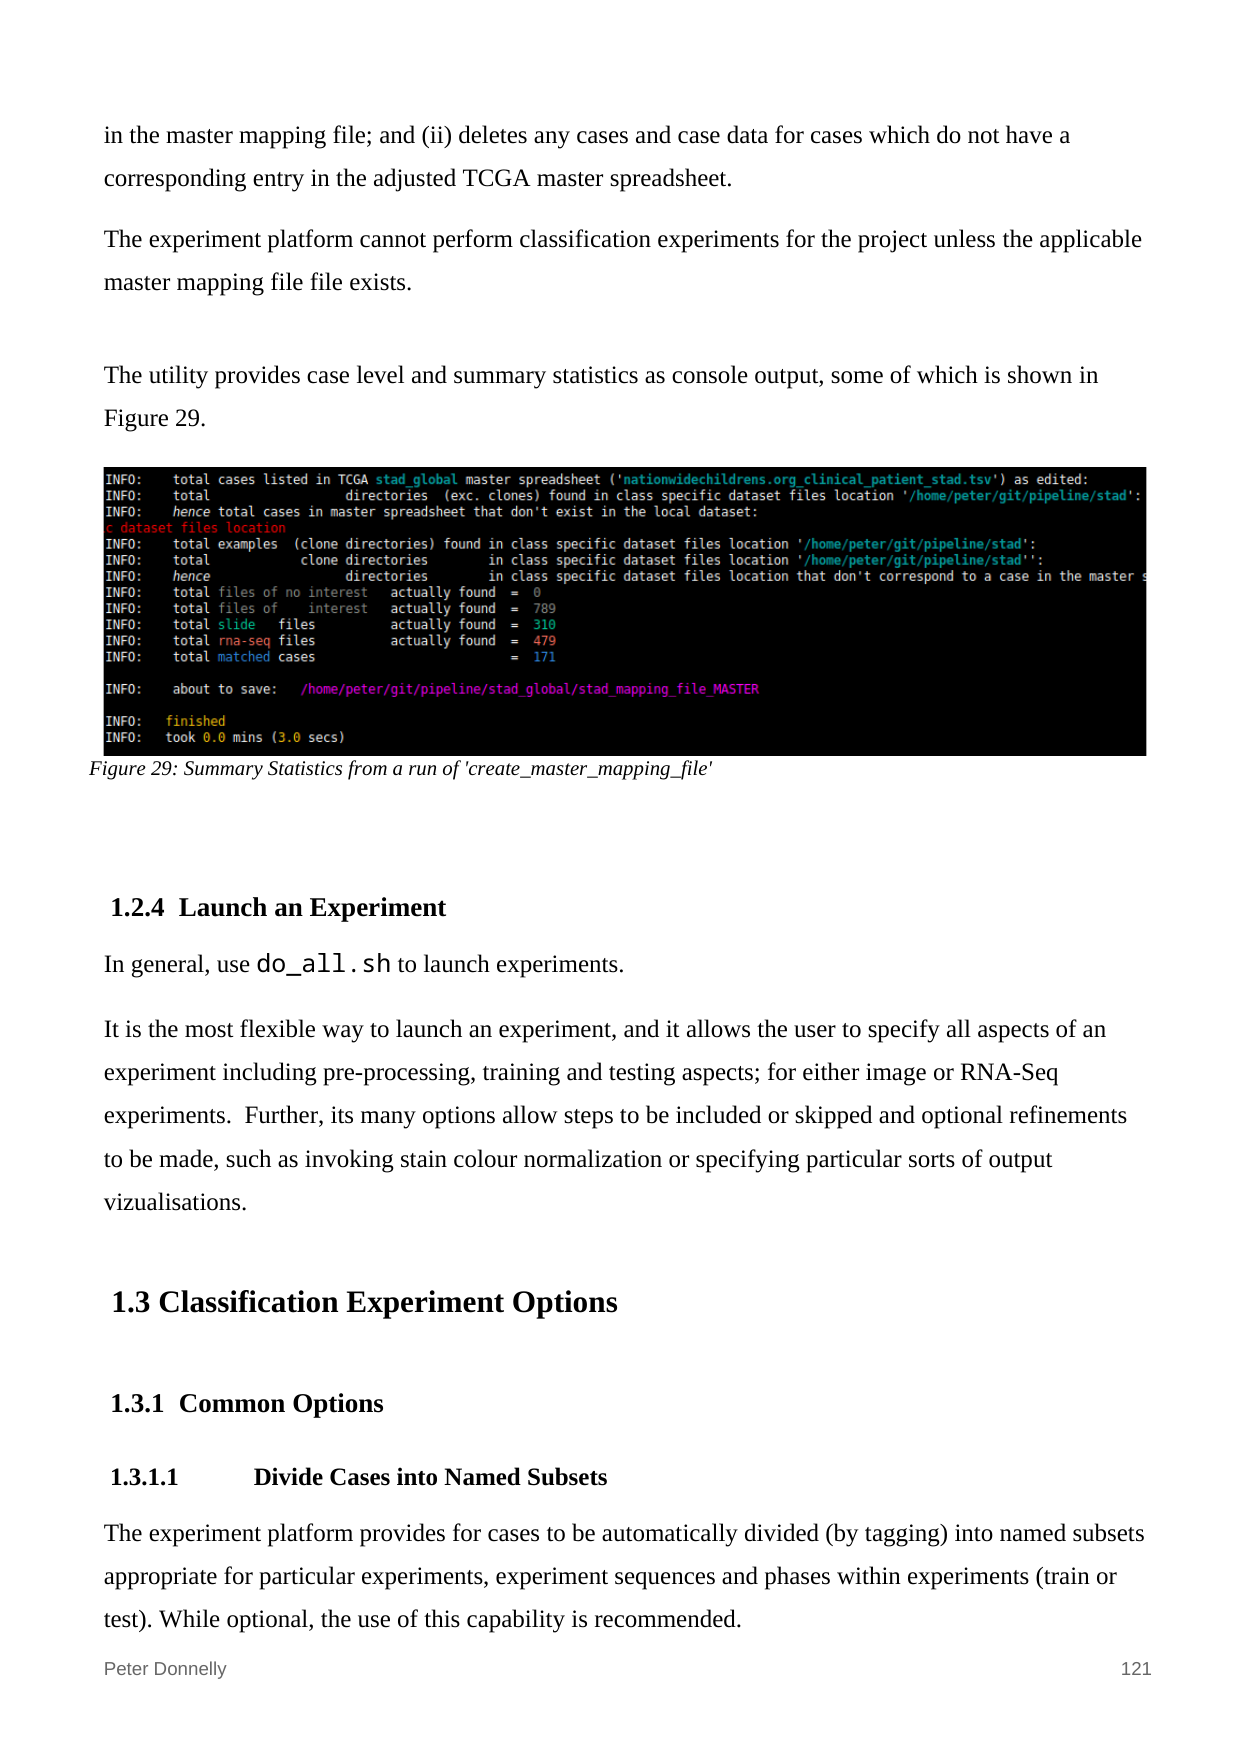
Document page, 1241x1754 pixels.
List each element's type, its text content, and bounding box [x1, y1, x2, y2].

picture [103, 467, 1147, 756]
text in the master mapping file; and (ii) deletes any cases and case data for cases which do not have a corresponding entry in the adjusted TCGA master spreadsheet. [103, 120, 1146, 192]
text In general, use do_all.sh to launch experiments. [103, 946, 1146, 979]
text The utility provides case level and summary statistics as console output, some of which is shown in Figure 29. [103, 360, 1146, 432]
subtitle Common Options [103, 1387, 1146, 1418]
subtitle Classification Experiment Options [103, 1283, 1146, 1319]
text The experiment platform cannot perform classification experiments for the project unless the applicable master mapping file file exists. [103, 224, 1146, 296]
subtitle Launch an Experiment [103, 891, 1146, 922]
text Figure 29: Summary Statistics from a run of 'create_master_mapping_file' [89, 756, 1161, 780]
subtitle Divide Cases into Named Subsets [103, 1462, 1146, 1491]
text It is the most flexible way to launch an experiment, and it allows the user to specify all aspects of an experiment including pre-processing, training and testing aspects; for either image or RNA-Seq experiments. Further, its many options allow steps to be included or skipped and optional refinements to be made, such as invoking stain colour normalization or specifying particular sorts of output vizualisations. [103, 1014, 1146, 1216]
text The experiment platform provides for cases to be automatically divided (by tagging) into named subsets appropriate for particular experiments, experiment sequences and phases within experiments (train or test). While optional, the use of this capability is recommended. [103, 1518, 1146, 1633]
